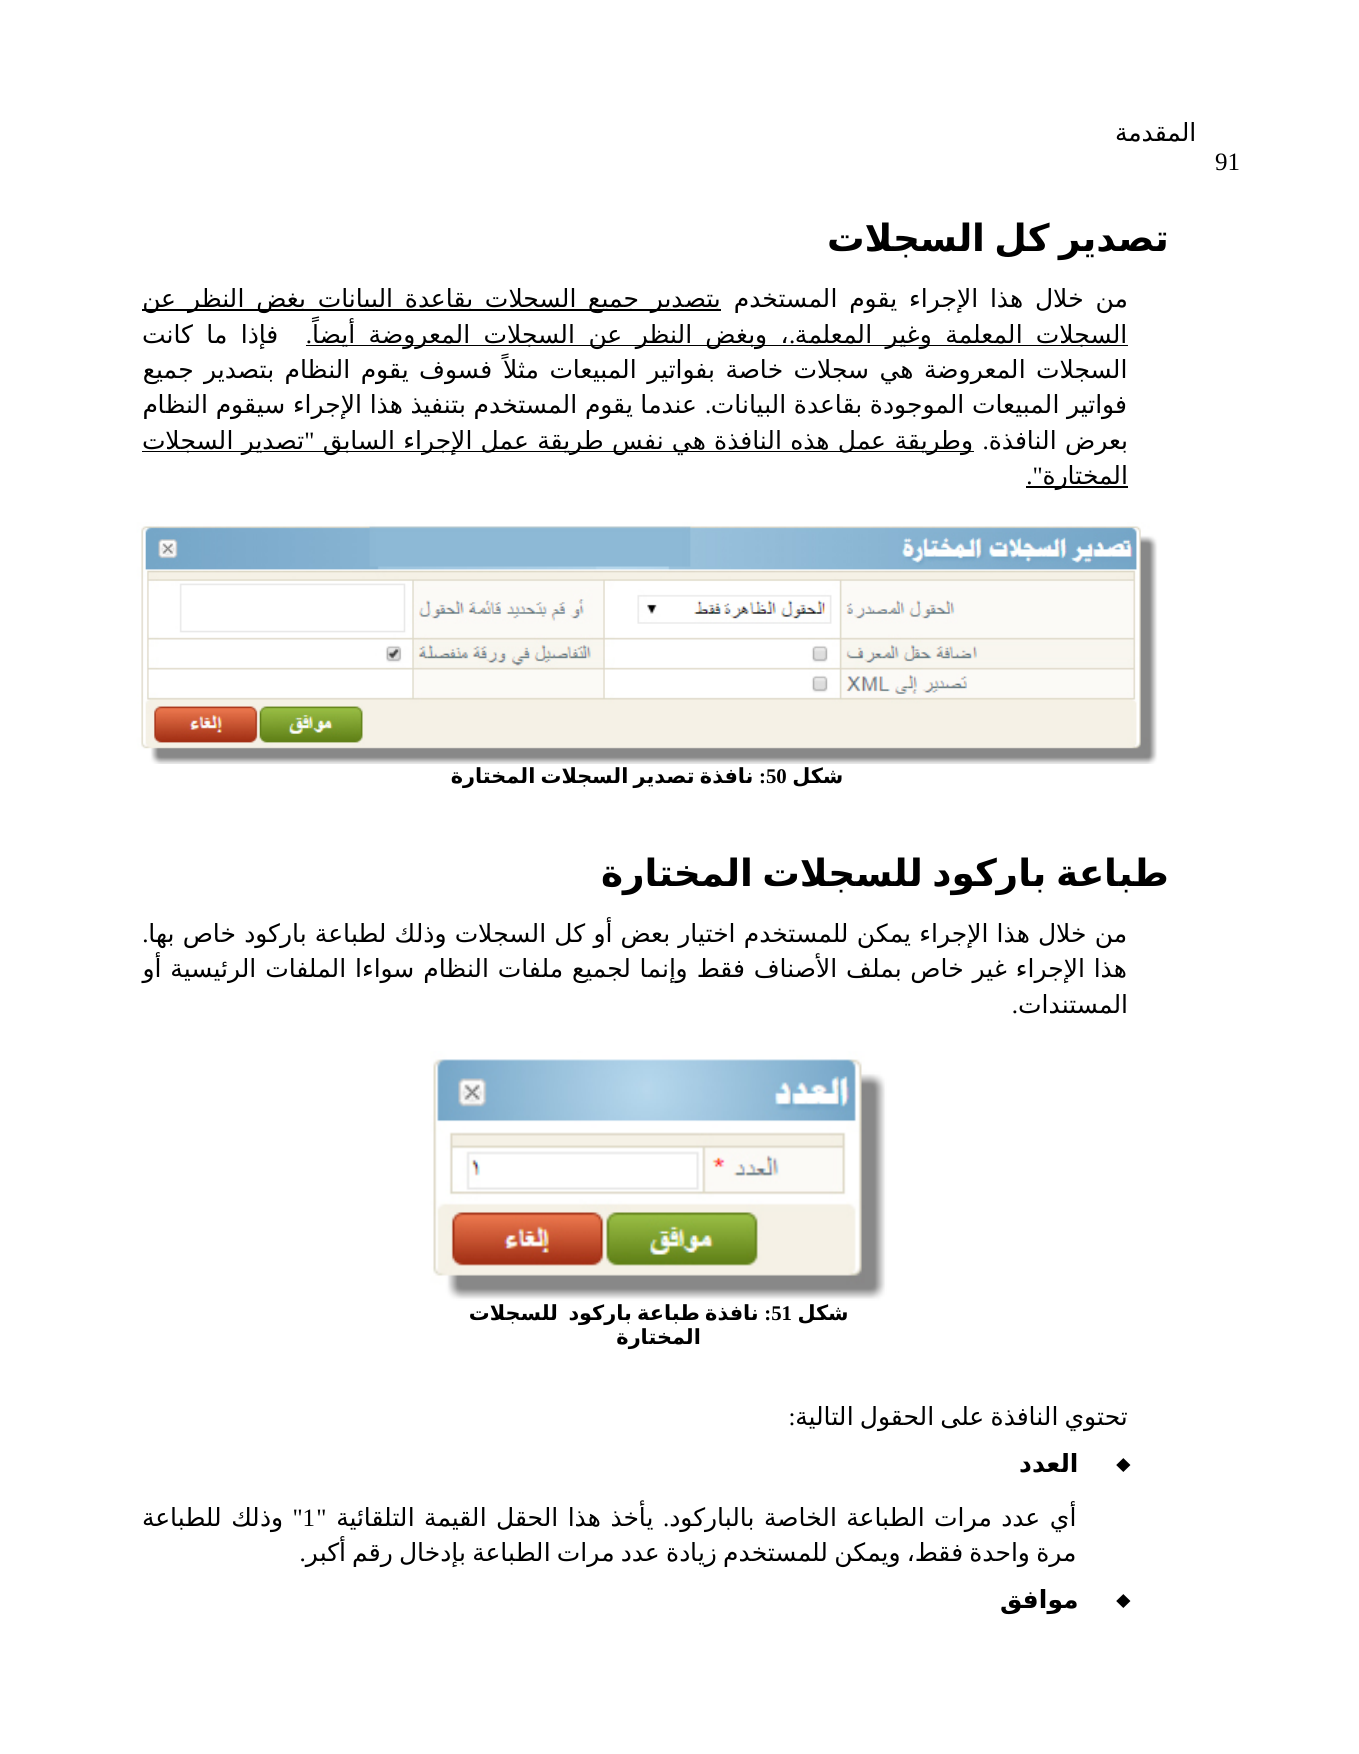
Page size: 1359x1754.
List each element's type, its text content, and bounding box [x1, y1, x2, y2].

text طباعة باركود للسجلات المختارة [142, 852, 1169, 895]
text شكل 51: نافذة طباعة باركود للسجلات المختارة [430, 1301, 887, 1349]
text من خلال هذا الإجراء يقوم المستخدم بتصدير جميع السجلات بقاعدة البيانات بغض النظر عن السجلات المعلمة وغير المعلمة.، وبغض النظر عن السجلات المعروضة أيضاً. فإذا ما كانت السجلات المعروضة هي سجلات خاصة بفواتير المبيعات مثلاً فسوف يقوم النظام بتصدير جميع فواتير المبيعات الموجودة بقاعدة البيانات. عندما يقوم المستخدم بتنفيذ هذا الإجراء سيقوم النظام بعرض النافذة. وطريقة عمل هذه النافذة هي نفس طريقة عمل الإجراء السابق "تصدير السجلات المختارة". [142, 278, 1128, 490]
text تصدير كل السجلات [142, 217, 1169, 260]
list العدد [177, 1443, 1116, 1478]
text شكل 50: نافذة تصدير السجلات المختارة [132, 764, 1162, 788]
text أي عدد مرات الطباعة الخاصة بالباركود. يأخذ هذا الحقل القيمة التلقائية "1" وذلك للطباعة مرة واحدة فقط، ويمكن للمستخدم زيادة عدد مرات الطباعة بإدخال رقم أكبر. [142, 1496, 1077, 1567]
list موافق [177, 1579, 1116, 1614]
text من خلال هذا الإجراء يمكن للمستخدم اختيار بعض أو كل السجلات وذلك لطباعة باركود خاص بها. هذا الإجراء غير خاص بملف الأصناف فقط وإنما لجميع ملفات النظام سواءا الملفات الرئيسية أو المستندات. [142, 912, 1128, 1019]
picture [136, 522, 1158, 764]
picture [430, 1051, 887, 1301]
text تحتوي النافذة على الحقول التالية: [142, 1396, 1128, 1431]
